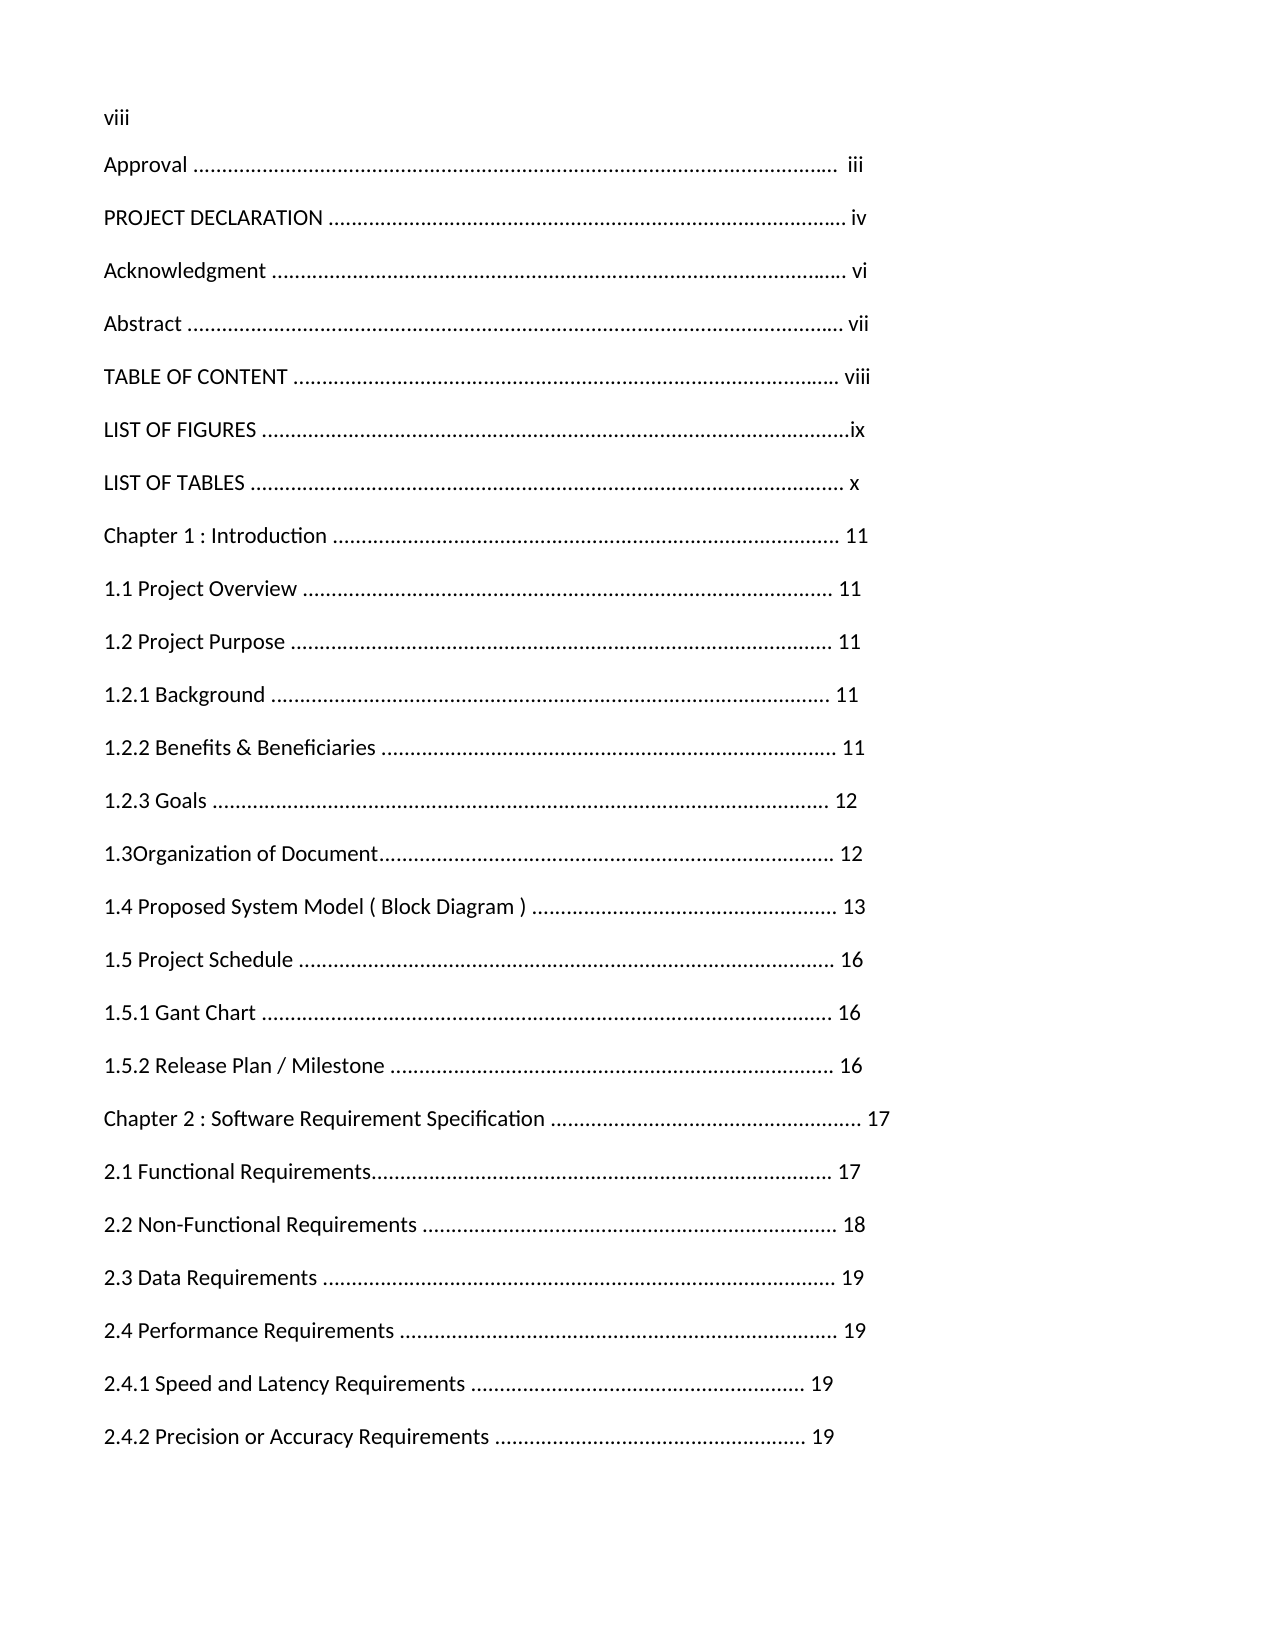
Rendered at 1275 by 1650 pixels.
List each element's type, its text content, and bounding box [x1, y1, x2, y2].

text 1.1 Project Overview ............................................................................................ 11 [103, 574, 1125, 602]
text 1.2.3 Goals ........................................................................................................... 12 [103, 786, 1125, 814]
text 1.4 Proposed System Model ( Block Diagram ) ..................................................... 13 [103, 892, 1125, 920]
text 2.4.1 Speed and Latency Requirements .......................................................... 19 [103, 1369, 1125, 1397]
text Chapter 1 : Introduction ........................................................................................ 11 [103, 521, 1125, 549]
text 1.3Organization of Document............................................................................... 12 [103, 839, 1125, 867]
text 2.1 Functional Requirements................................................................................ 17 [103, 1157, 1125, 1185]
text Chapter 2 : Software Requirement Specification ...................................................... 17 [103, 1104, 1125, 1132]
text 2.4.2 Precision or Accuracy Requirements ...................................................... 19 [103, 1422, 1125, 1451]
text PROJECT DECLARATION .......................................................................................… iv [103, 203, 1125, 231]
text 2.4 Performance Requirements ............................................................................ 19 [103, 1316, 1125, 1344]
text 1.5.1 Gant Chart ................................................................................................... 16 [103, 998, 1125, 1026]
text Abstract ...............................................................................................................… vii [103, 309, 1125, 337]
text 1.5 Project Schedule ............................................................................................. 16 [103, 945, 1125, 973]
text 2.2 Non-Functional Requirements ........................................................................ 18 [103, 1210, 1125, 1238]
text 2.3 Data Requirements ......................................................................................... 19 [103, 1263, 1125, 1291]
text Approval .............................................................................................................… iii [103, 150, 1125, 178]
text LIST OF FIGURES ......................................................................................................ix [103, 415, 1125, 443]
text Acknowledgment ...............................................................................................….. vi [103, 256, 1125, 284]
text 1.5.2 Release Plan / Milestone ............................................................................. 16 [103, 1051, 1125, 1079]
text 1.2 Project Purpose .............................................................................................. 11 [103, 627, 1125, 655]
text TABLE OF CONTENT ..........................................................................................….. viii [103, 362, 1125, 390]
text LIST OF TABLES ....................................................................................................... x [103, 468, 1125, 496]
text 1.2.2 Benefits & Beneficiaries ............................................................................... 11 [103, 733, 1125, 761]
text 1.2.1 Background ................................................................................................. 11 [103, 680, 1125, 708]
